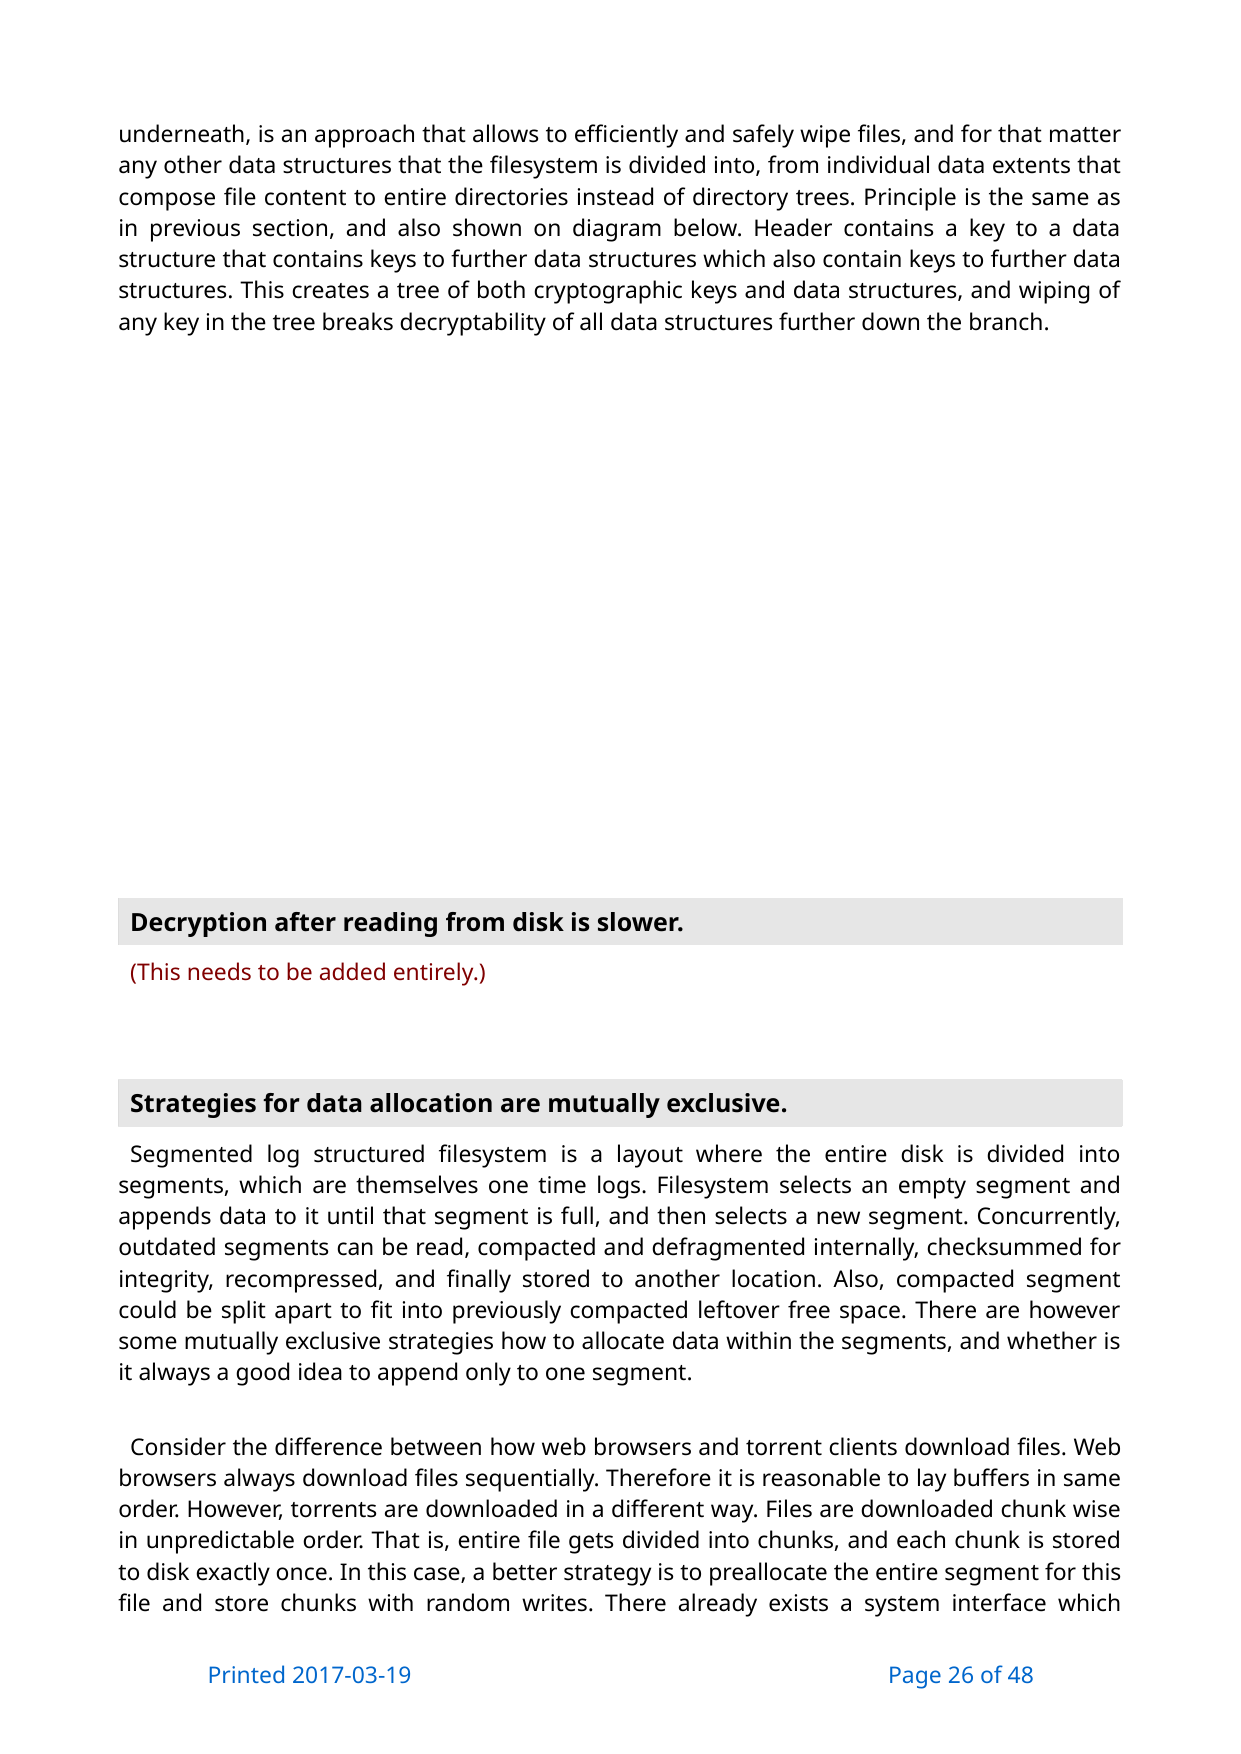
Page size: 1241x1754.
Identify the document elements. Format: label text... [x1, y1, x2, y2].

text Segmented log structured filesystem is a layout where the entire disk is divided into segments, which are themselves one time logs. Filesystem selects an empty segment and appends data to it until that segment is full, and then selects a new segment. Concurrently, outdated segments can be read, compacted and defragmented internally, checksummed for integrity, recompressed, and finally stored to another location. Also, compacted segment could be split apart to fit into previously compacted leftover free space. There are however some mutually exclusive strategies how to allocate data within the segments, and whether is it always a good idea to append only to one segment. [118, 1137, 1122, 1387]
text underneath, is an approach that allows to efficiently and safely wipe files, and for that matter any other data structures that the filesystem is divided into, from individual data extents that compose file content to entire directories instead of directory trees. Principle is the same as in previous section, and also shown on diagram below. Header contains a key to a data structure that contains keys to further data structures which also contain keys to further data structures. This creates a tree of both cryptographic keys and data structures, and wiping of any key in the tree breaks decryptability of all data structures further down the branch. [118, 118, 1122, 337]
text Consider the difference between how web browsers and torrent clients download files. Web browsers always download files sequentially. Therefore it is reasonable to lay buffers in same order. However, torrents are downloaded in a different way. Files are downloaded chunk wise in unpredictable order. That is, entire file gets divided into chunks, and each chunk is stored to disk exactly once. In this case, a better strategy is to preallocate the entire segment for this file and store chunks with random writes. There already exists a system interface which [118, 1431, 1122, 1618]
text (This needs to be added entirely.) [118, 956, 1122, 987]
subtitle Decryption after reading from disk is slower. [119, 899, 1122, 944]
subtitle Strategies for data allocation are mutually exclusive. [119, 1081, 1122, 1126]
